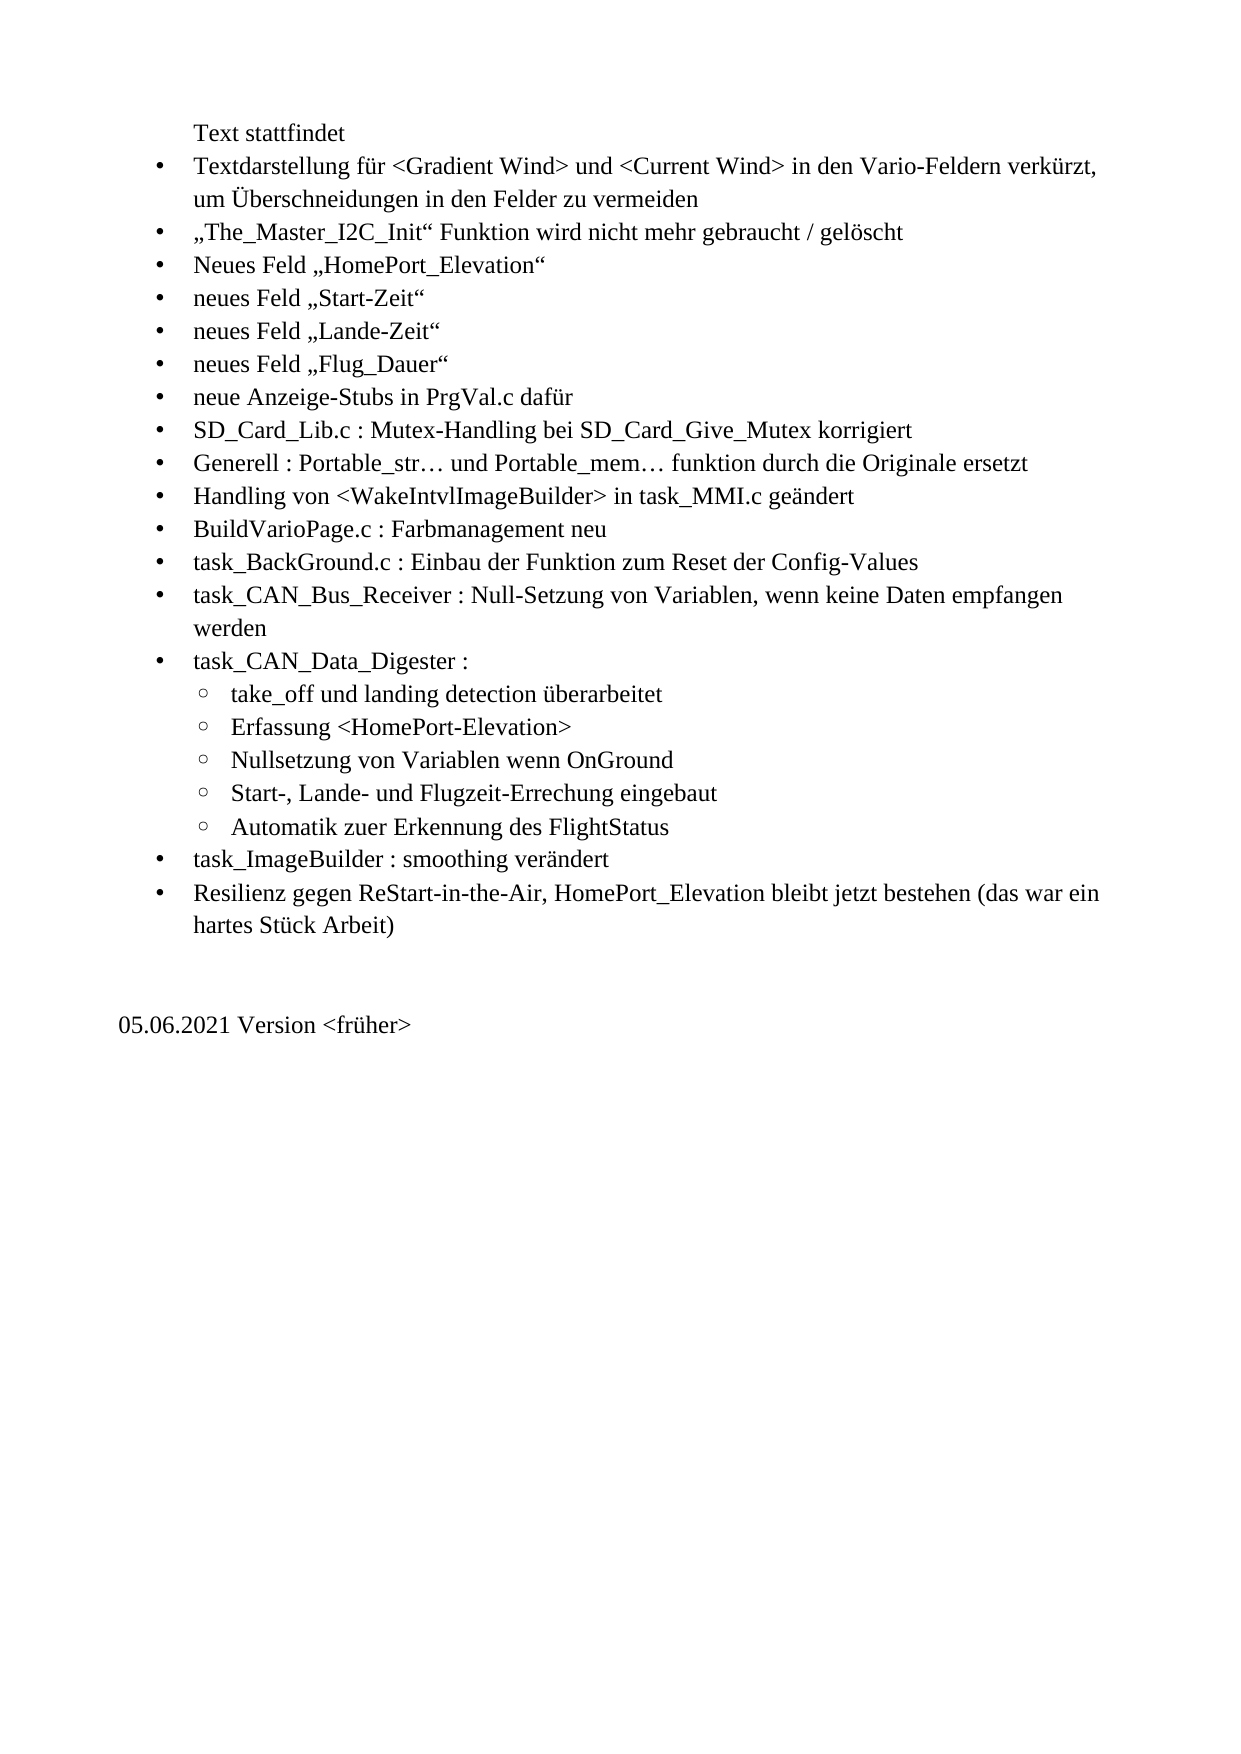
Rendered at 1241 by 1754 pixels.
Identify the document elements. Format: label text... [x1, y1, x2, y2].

list Automatik zuer Erkennung des FlightStatus [193, 812, 1122, 840]
list task_ImageBuilder : smoothing verändert [156, 844, 1122, 873]
list SD_Card_Lib.c : Mutex-Handling bei SD_Card_Give_Mutex korrigiert [156, 415, 1122, 444]
list Generell : Portable_str… und Portable_mem… funktion durch die Originale ersetzt [156, 448, 1122, 477]
list neue Anzeige-Stubs in PrgVal.c dafür [156, 382, 1122, 411]
list Neues Feld „HomePort_Elevation“ [156, 250, 1122, 279]
list task_BackGround.c : Einbau der Funktion zum Reset der Config-Values [156, 547, 1122, 576]
list Start-, Lande- und Flugzeit-Errechung eingebaut [193, 778, 1122, 807]
text 05.06.2021 Version <früher> [118, 1010, 1122, 1038]
list neues Feld „Start-Zeit“ [156, 283, 1122, 312]
list BuildVarioPage.c : Farbmanagement neu [156, 514, 1122, 543]
list Handling von <WakeIntvlImageBuilder> in task_MMI.c geändert [156, 481, 1122, 510]
list „The_Master_I2C_Init“ Funktion wird nicht mehr gebraucht / gelöscht [156, 217, 1122, 246]
list neues Feld „Flug_Dauer“ [156, 349, 1122, 378]
list neues Feld „Lande-Zeit“ [156, 316, 1122, 345]
list task_CAN_Bus_Receiver : Null-Setzung von Variablen, wenn keine Daten empfangen werden [156, 580, 1122, 642]
list Erfassung <HomePort-Elevation> [193, 712, 1122, 741]
list Text stattfindet [156, 118, 1122, 147]
list Textdarstellung für <Gradient Wind> und <Current Wind> in den Vario-Feldern verkürzt, um Überschneidungen in den Felder zu vermeiden [156, 151, 1122, 213]
list task_CAN_Data_Digester : [156, 646, 1122, 675]
list Resilienz gegen ReStart-in-the-Air, HomePort_Elevation bleibt jetzt bestehen (das war ein hartes Stück Arbeit) [156, 878, 1122, 939]
list Nullsetzung von Variablen wenn OnGround [193, 746, 1122, 774]
list take_off und landing detection überarbeitet [193, 679, 1122, 708]
